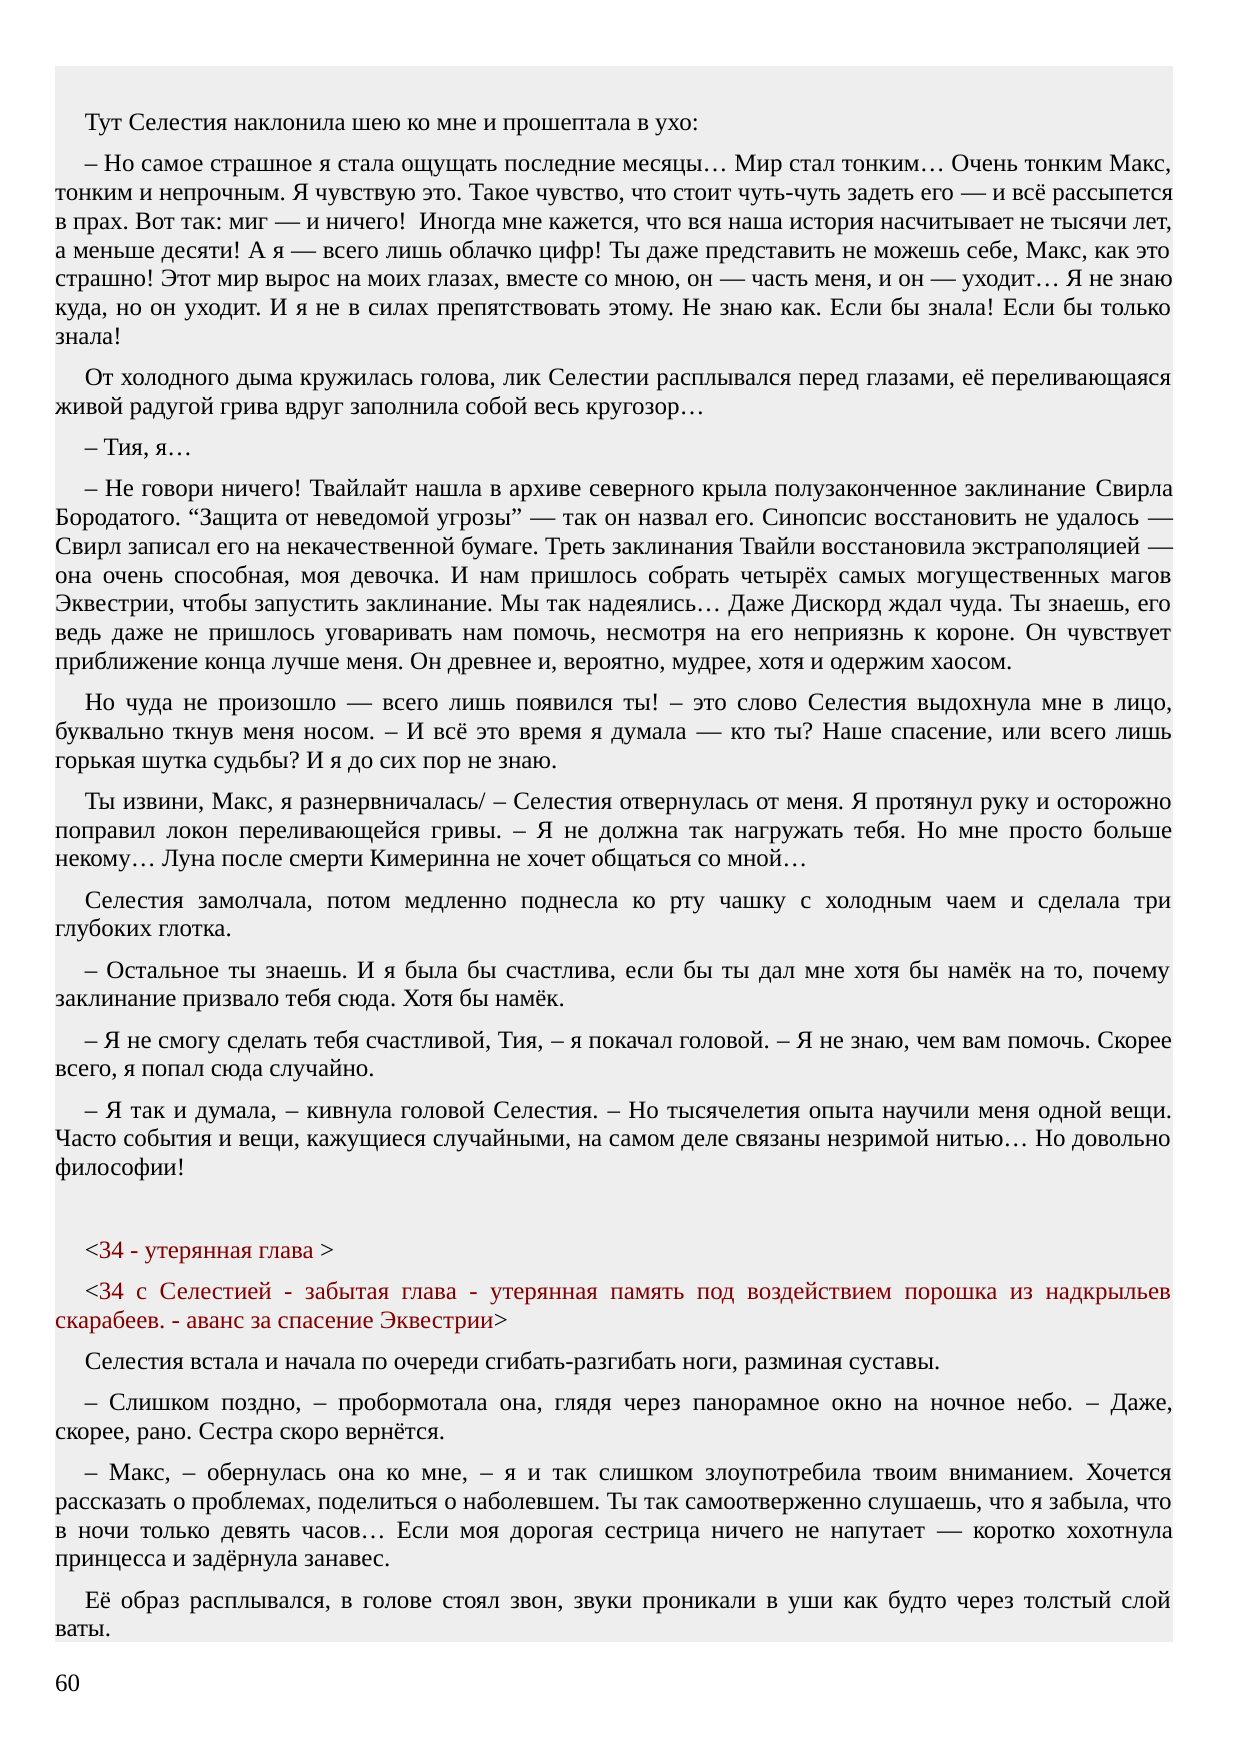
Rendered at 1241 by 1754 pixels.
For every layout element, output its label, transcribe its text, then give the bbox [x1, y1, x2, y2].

text – Я так и думала, – кивнула головой Селестия. – Но тысячелетия опыта научили меня одной вещи. Часто события и вещи, кажущиеся случайными, на самом деле связаны незримой нитью… Но довольно философии! [55, 1095, 1173, 1181]
text Селестия встала и начала по очереди сгибать-разгибать ноги, разминая суставы. [55, 1346, 1173, 1375]
text – Остальное ты знаешь. И я была бы счастлива, если бы ты дал мне хотя бы намёк на то, почему заклинание призвало тебя сюда. Хотя бы намёк. [55, 955, 1173, 1012]
text Но чуда не произошло — всего лишь появился ты! – это слово Селестия выдохнула мне в лицо, буквально ткнув меня носом. – И всё это время я думала — кто ты? Наше спасение, или всего лишь горькая шутка судьбы? И я до сих пор не знаю. [55, 687, 1173, 773]
text Селестия замолчала, потом медленно поднесла ко рту чашку с холодным чаем и сделала три глубоких глотка. [55, 885, 1173, 942]
text – Макс, – обернулась она ко мне, – я и так слишком злоупотребила твоим вниманием. Хочется рассказать о проблемах, поделиться о наболевшем. Ты так самоотверженно слушаешь, что я забыла, что в ночи только девять часов… Если моя дорогая сестрица ничего не напутает — коротко хохотнула принцесса и задёрнула занавес. [55, 1457, 1173, 1572]
text От холодного дыма кружилась голова, лик Селестии расплывался перед глазами, её переливающаяся живой радугой грива вдруг заполнила собой весь кругозор… [55, 362, 1173, 420]
text – Тия, я… [55, 432, 1173, 461]
text – Слишком поздно, – пробормотала она, глядя через панорамное окно на ночное небо. – Даже, скорее, рано. Сестра скоро вернётся. [55, 1387, 1173, 1445]
text <34 - утерянная глава > [55, 1235, 1173, 1263]
text – Я не смогу сделать тебя счастливой, Тия, – я покачал головой. – Я не знаю, чем вам помочь. Скорее всего, я попал сюда случайно. [55, 1025, 1173, 1082]
text <34 с Селестией - забытая глава - утерянная память под воздействием порошка из надкрыльев скарабеев. - аванс за спасение Эквестрии> [55, 1276, 1173, 1333]
text – Но самое страшное я стала ощущать последние месяцы… Мир стал тонким… Очень тонким Макс, тонким и непрочным. Я чувствую это. Такое чувство, что стоит чуть-чуть задеть его — и всё рассыпется в прах. Вот так: миг — и ничего! Иногда мне кажется, что вся наша история насчитывает не тысячи лет, а меньше десяти! А я — всего лишь облачко цифр! Ты даже представить не можешь себе, Макс, как это страшно! Этот мир вырос на моих глазах, вместе со мною, он — часть меня, и он — уходит… Я не знаю куда, но он уходит. И я не в силах препятствовать этому. Не знаю как. Если бы знала! Если бы только знала! [55, 148, 1173, 350]
text Ты извини, Макс, я разнервничалась/ – Селестия отвернулась от меня. Я протянул руку и осторожно поправил локон переливающейся гривы. – Я не должна так нагружать тебя. Но мне просто больше некому… Луна после смерти Кимеринна не хочет общаться со мной… [55, 786, 1173, 872]
text – Не говори ничего! Твайлайт нашла в архиве северного крыла полузаконченное заклинание Cвирла Бородатого. “Защита от неведомой угрозы” — так он назвал его. Синопсис восстановить не удалось — Свирл записал его на некачественной бумаге. Треть заклинания Твайли восстановила экстраполяцией — она очень способная, моя девочка. И нам пришлось собрать четырёх самых могущественных магов Эквестрии, чтобы запустить заклинание. Мы так надеялись… Даже Дискорд ждал чуда. Ты знаешь, его ведь даже не пришлось уговаривать нам помочь, несмотря на его неприязнь к короне. Он чувствует приближение конца лучше меня. Он древнее и, вероятно, мудрее, хотя и одержим хаосом. [55, 473, 1173, 675]
text Тут Селестия наклонила шею ко мне и прошептала в ухо: [55, 107, 1173, 136]
text Её образ расплывался, в голове стоял звон, звуки проникали в уши как будто через толстый слой ваты. [55, 1585, 1173, 1642]
